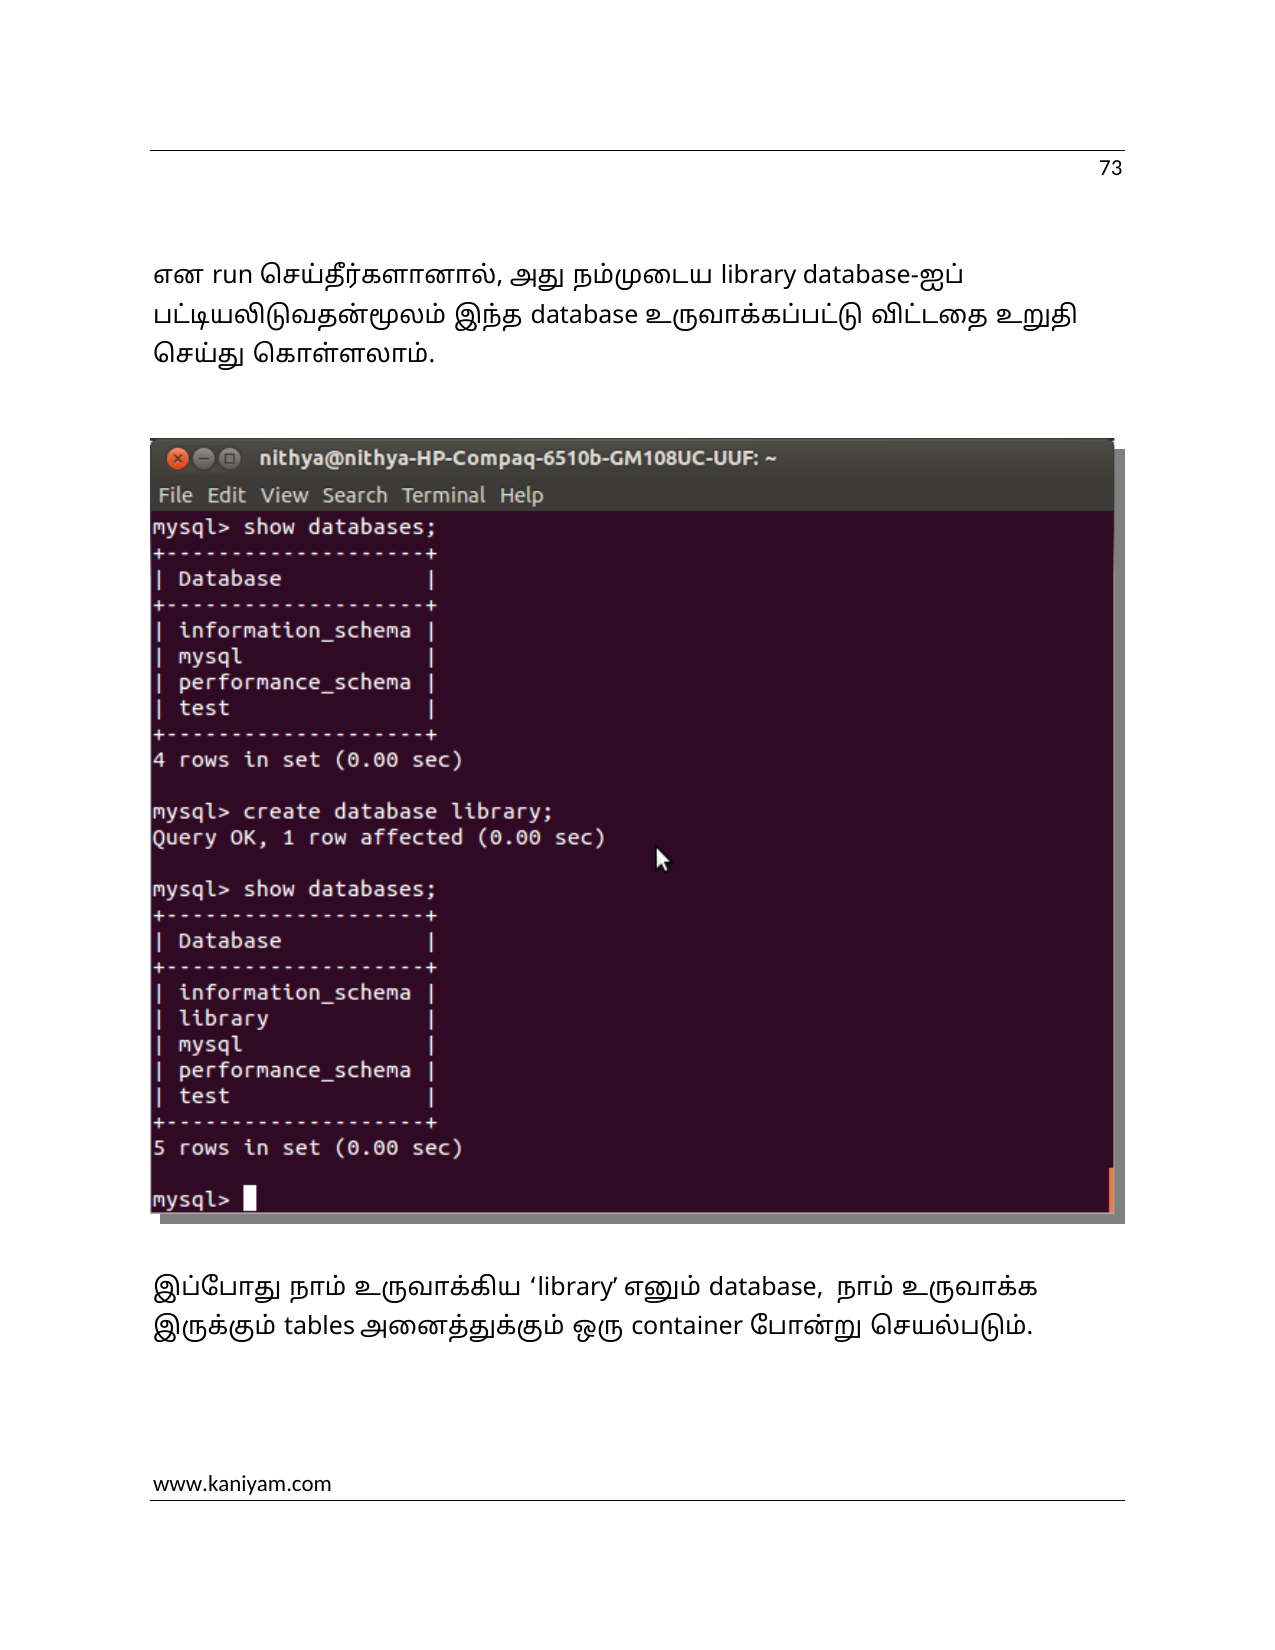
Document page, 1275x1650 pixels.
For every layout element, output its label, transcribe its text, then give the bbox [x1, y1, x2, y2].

picture [150, 438, 1115, 1214]
text இப்போது நாம் உருவாக்கிய ‘library’ எனும் database, நாம் உருவாக்க இருக்கும் tablesஅனைத்துக்கும் ஒரு container போன்று செயல்படும். [153, 1269, 1122, 1342]
text என run செய்தீர்களானால், அது நம்முடைய library database-ஐப் பட்டியலிடுவதன்மூலம் இந்த database உருவாக்கப்பட்டு விட்டதை உறுதி செய்து கொள்ளலாம். [153, 257, 1122, 369]
